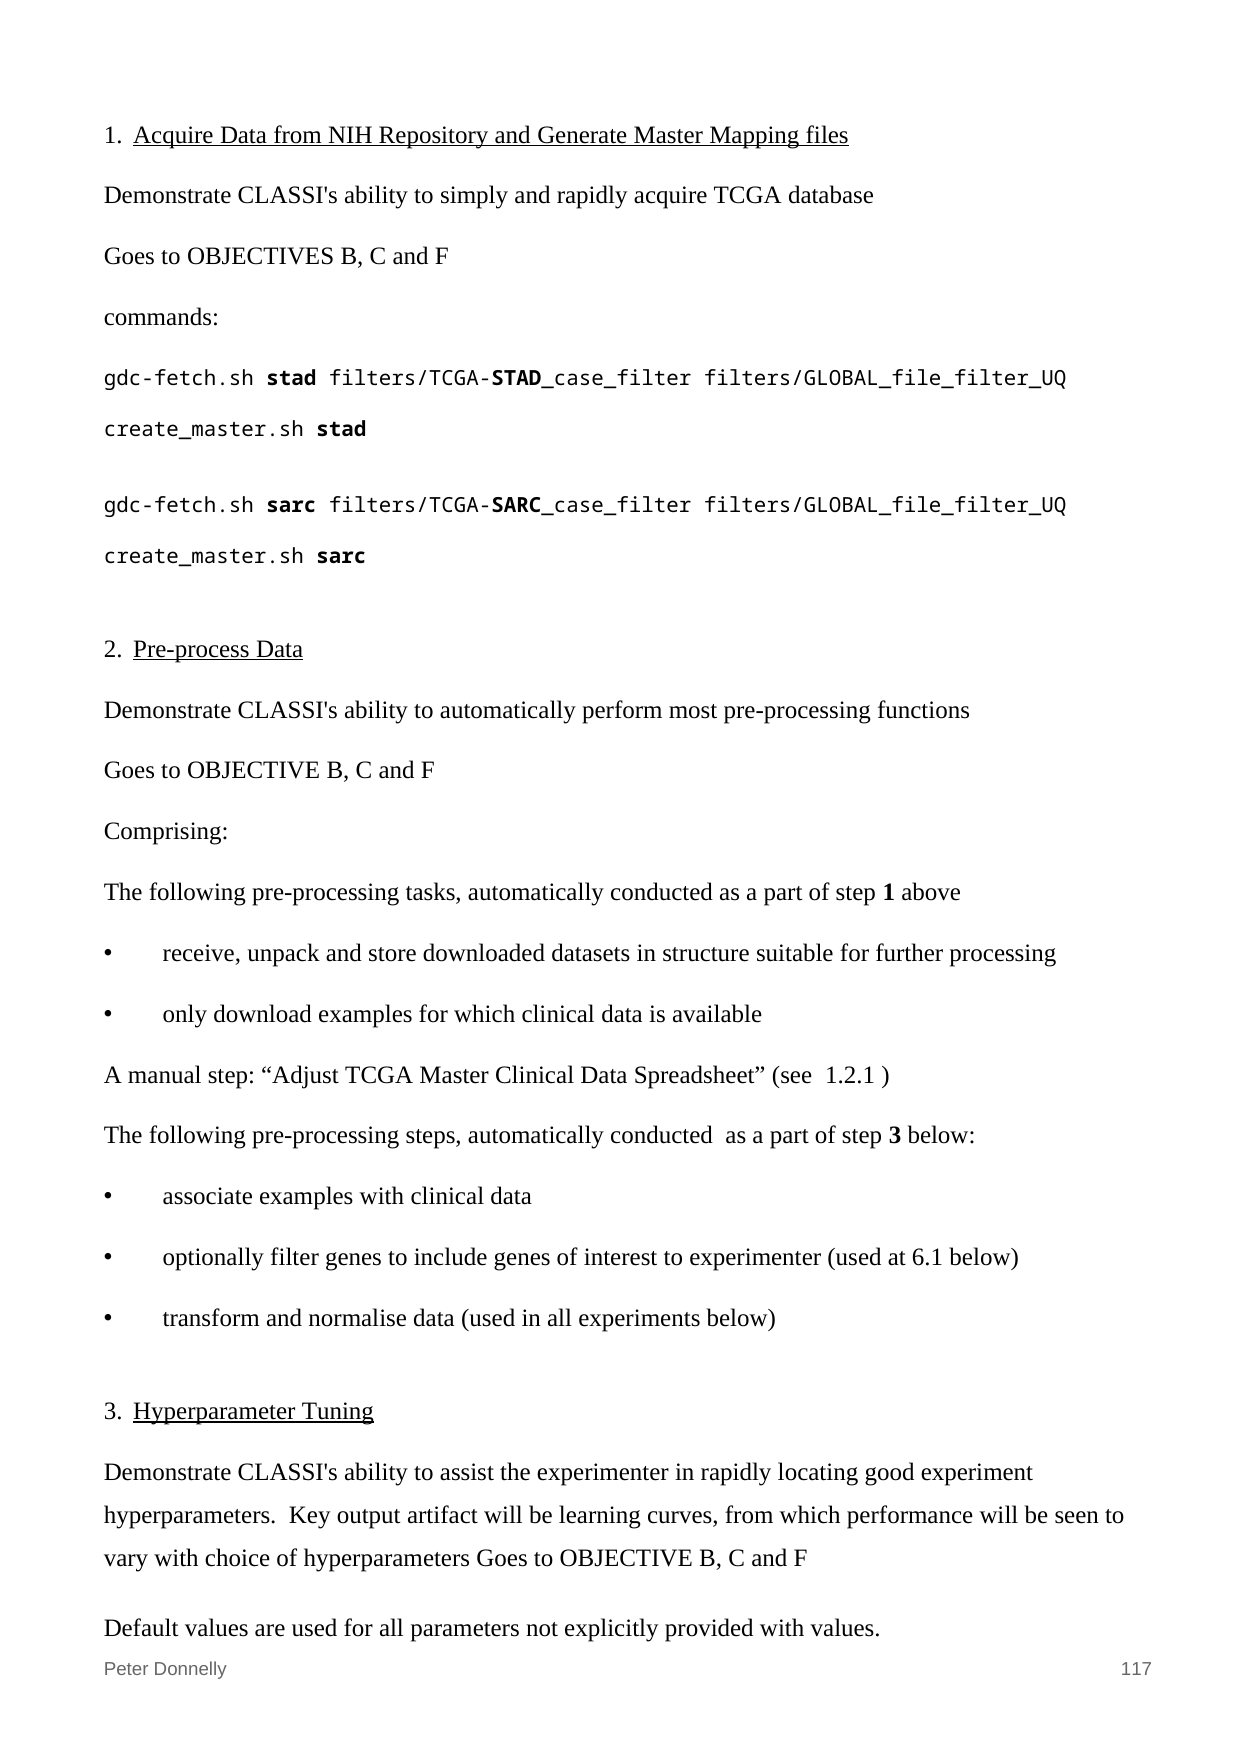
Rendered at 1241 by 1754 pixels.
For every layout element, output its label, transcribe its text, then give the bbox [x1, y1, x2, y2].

text The following pre-processing tasks, automatically conducted as a part of step 1 above [103, 877, 1146, 906]
text create_master.sh sarc [103, 541, 1146, 569]
text The following pre-processing steps, automatically conducted as a part of step 3 below: [103, 1121, 1146, 1149]
text create_master.sh stad [103, 414, 1146, 443]
text A manual step: “Adjust TCGA Master Clinical Data Spreadsheet” (see 1.2.1) [103, 1060, 1146, 1088]
text Comprising: [103, 816, 1146, 845]
text Demonstrate CLASSI's ability to simply and rapidly acquire TCGA database [103, 181, 1146, 209]
text commands: [103, 302, 1146, 331]
list Acquire Data from NIH Repository and Generate Master Mapping files [103, 120, 1146, 148]
text Demonstrate CLASSI's ability to automatically perform most pre-processing functions [103, 695, 1146, 723]
list associate examples with clinical data [103, 1181, 1146, 1210]
text Demonstrate CLASSI's ability to assist the experimenter in rapidly locating good experiment hyperparameters. Key output artifact will be learning curves, from which performance will be seen to vary with choice of hyperparameters Goes to OBJECTIVE B, C and F [103, 1457, 1146, 1572]
text Goes to OBJECTIVE B, C and F [103, 756, 1146, 784]
list optionally filter genes to include genes of interest to experimenter (used at 6.1 below) [103, 1242, 1146, 1271]
text gdc-fetch.sh stad filters/TCGA-STAD_case_filter filters/GLOBAL_file_filter_UQ [103, 363, 1146, 392]
list only download examples for which clinical data is available [103, 999, 1146, 1028]
text gdc-fetch.sh sarc filters/TCGA-SARC_case_filter filters/GLOBAL_file_filter_UQ [103, 490, 1146, 518]
text Default values are used for all parameters not explicitly provided with values. [103, 1613, 1146, 1642]
text Goes to OBJECTIVES B, C and F [103, 241, 1146, 270]
list receive, unpack and store downloaded datasets in structure suitable for further processing [103, 938, 1146, 967]
list Pre-process Data [103, 634, 1146, 663]
list transform and normalise data (used in all experiments below) [103, 1303, 1146, 1332]
list Hyperparameter Tuning [103, 1396, 1146, 1425]
